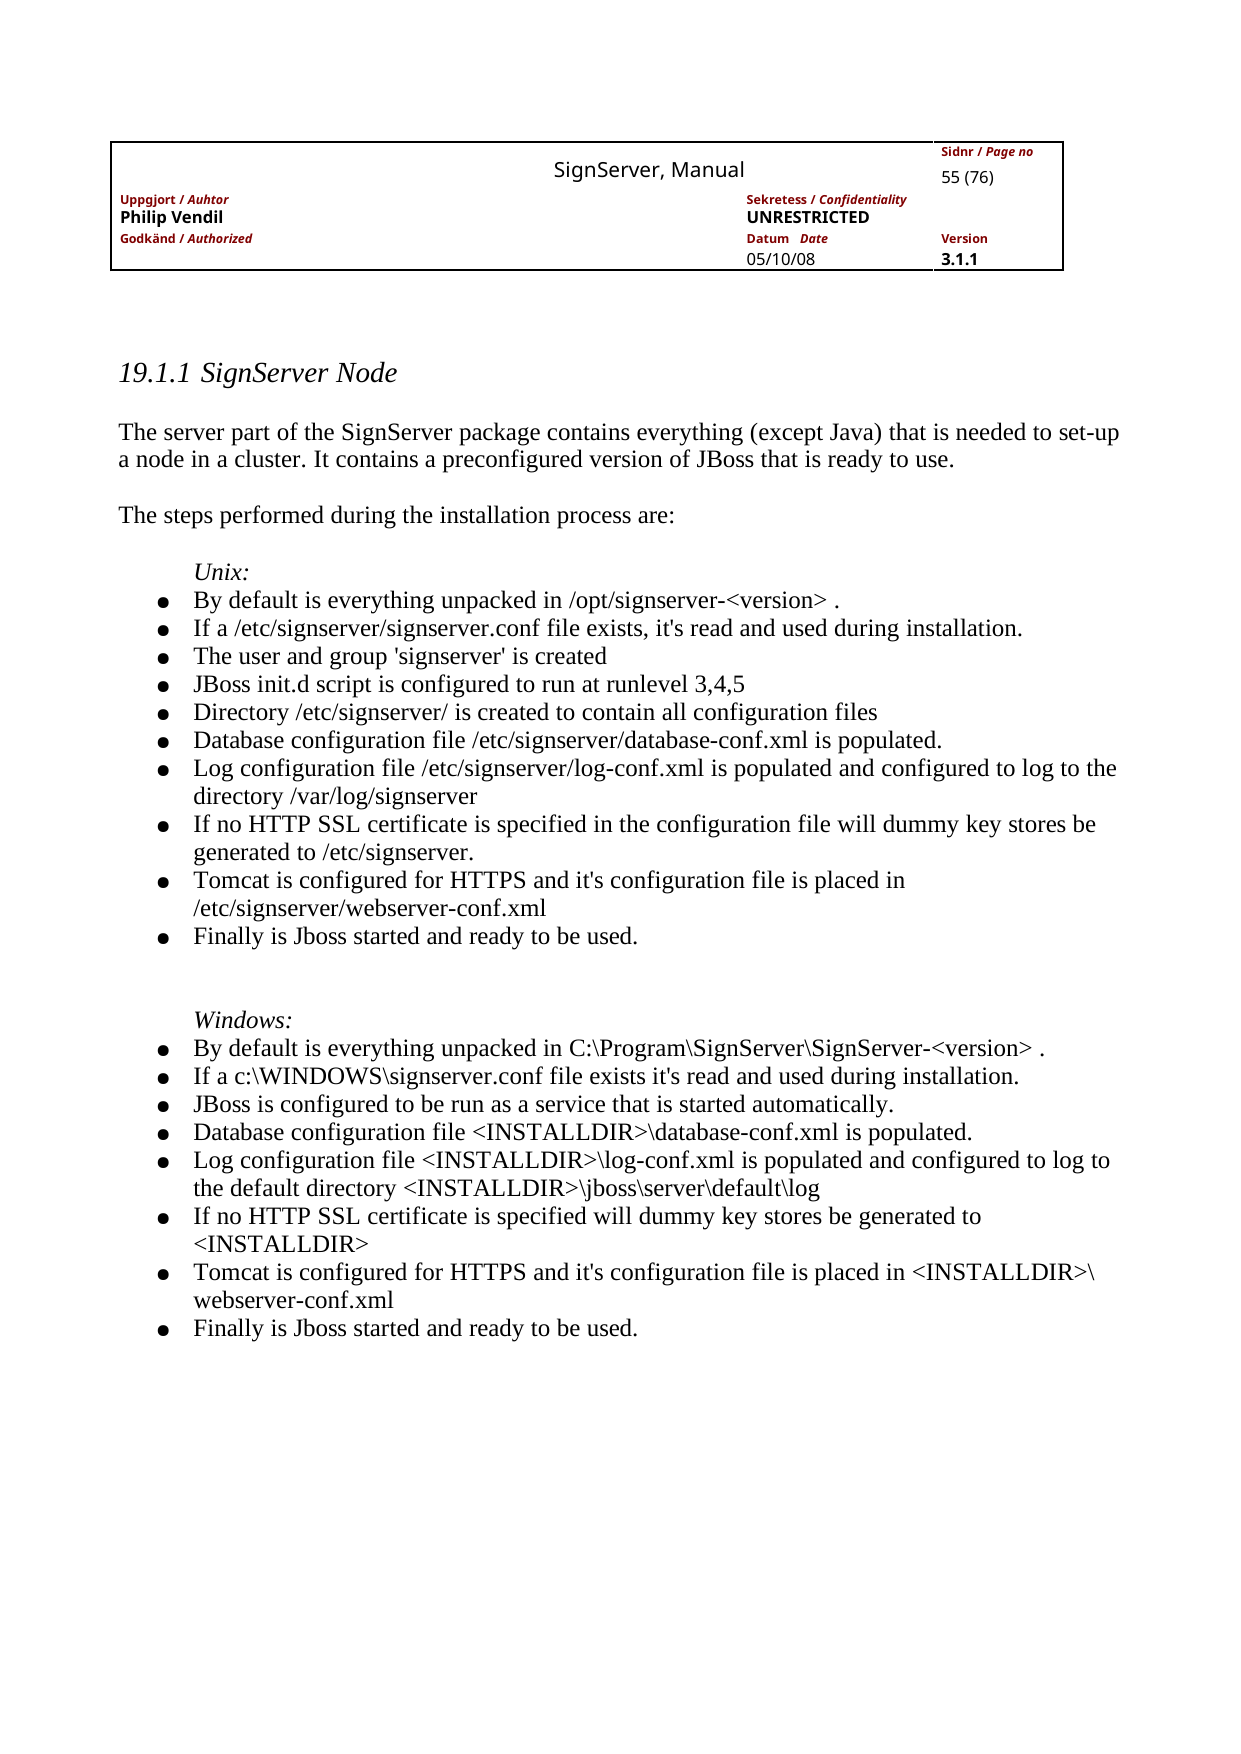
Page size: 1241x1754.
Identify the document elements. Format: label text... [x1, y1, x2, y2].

text Windows: [118, 1006, 1122, 1034]
list By default is everything unpacked in /opt/signserver-<version> . [156, 586, 1122, 613]
list Log configuration file /etc/signserver/log-conf.xml is populated and configured to log to the directory /var/log/signserver [156, 754, 1122, 810]
list If no HTTP SSL certificate is specified will dummy key stores be generated to <INSTALLDIR> [156, 1202, 1122, 1258]
list If a c:\WINDOWS\signserver.conf file exists it's read and used during installation. [156, 1062, 1122, 1090]
list Tomcat is configured for HTTPS and it's configuration file is placed in <INSTALLDIR>\webserver-conf.xml [156, 1258, 1122, 1314]
text The server part of the SignServer package contains everything (except Java) that is needed to set-up a node in a cluster. It contains a preconfigured version of JBoss that is ready to use. [118, 417, 1122, 473]
list Finally is Jboss started and ready to be used. [156, 1314, 1122, 1342]
list Log configuration file <INSTALLDIR>\log-conf.xml is populated and configured to log to the default directory <INSTALLDIR>\jboss\server\default\log [156, 1146, 1122, 1202]
list By default is everything unpacked in C:\Program\SignServer\SignServer-<version> . [156, 1034, 1122, 1062]
list Directory /etc/signserver/ is created to contain all configuration files [156, 698, 1122, 726]
list JBoss is configured to be run as a service that is started automatically. [156, 1090, 1122, 1118]
text Unix: [118, 557, 1122, 586]
list Tomcat is configured for HTTPS and it's configuration file is placed in /etc/signserver/webserver-conf.xml [156, 866, 1122, 922]
list If a /etc/signserver/signserver.conf file exists, it's read and used during installation. [156, 613, 1122, 642]
list Database configuration file /etc/signserver/database-conf.xml is populated. [156, 726, 1122, 754]
list JBoss init.d script is configured to run at runlevel 3,4,5 [156, 669, 1122, 698]
list If no HTTP SSL certificate is specified in the configuration file will dummy key stores be generated to /etc/signserver. [156, 810, 1122, 866]
list Finally is Jboss started and ready to be used. [156, 922, 1122, 950]
list Database configuration file <INSTALLDIR>\database-conf.xml is populated. [156, 1118, 1122, 1146]
list The user and group 'signserver' is created [156, 642, 1122, 669]
text The steps performed during the installation process are: [118, 501, 1122, 557]
subtitle SignServer Node [118, 357, 1122, 389]
